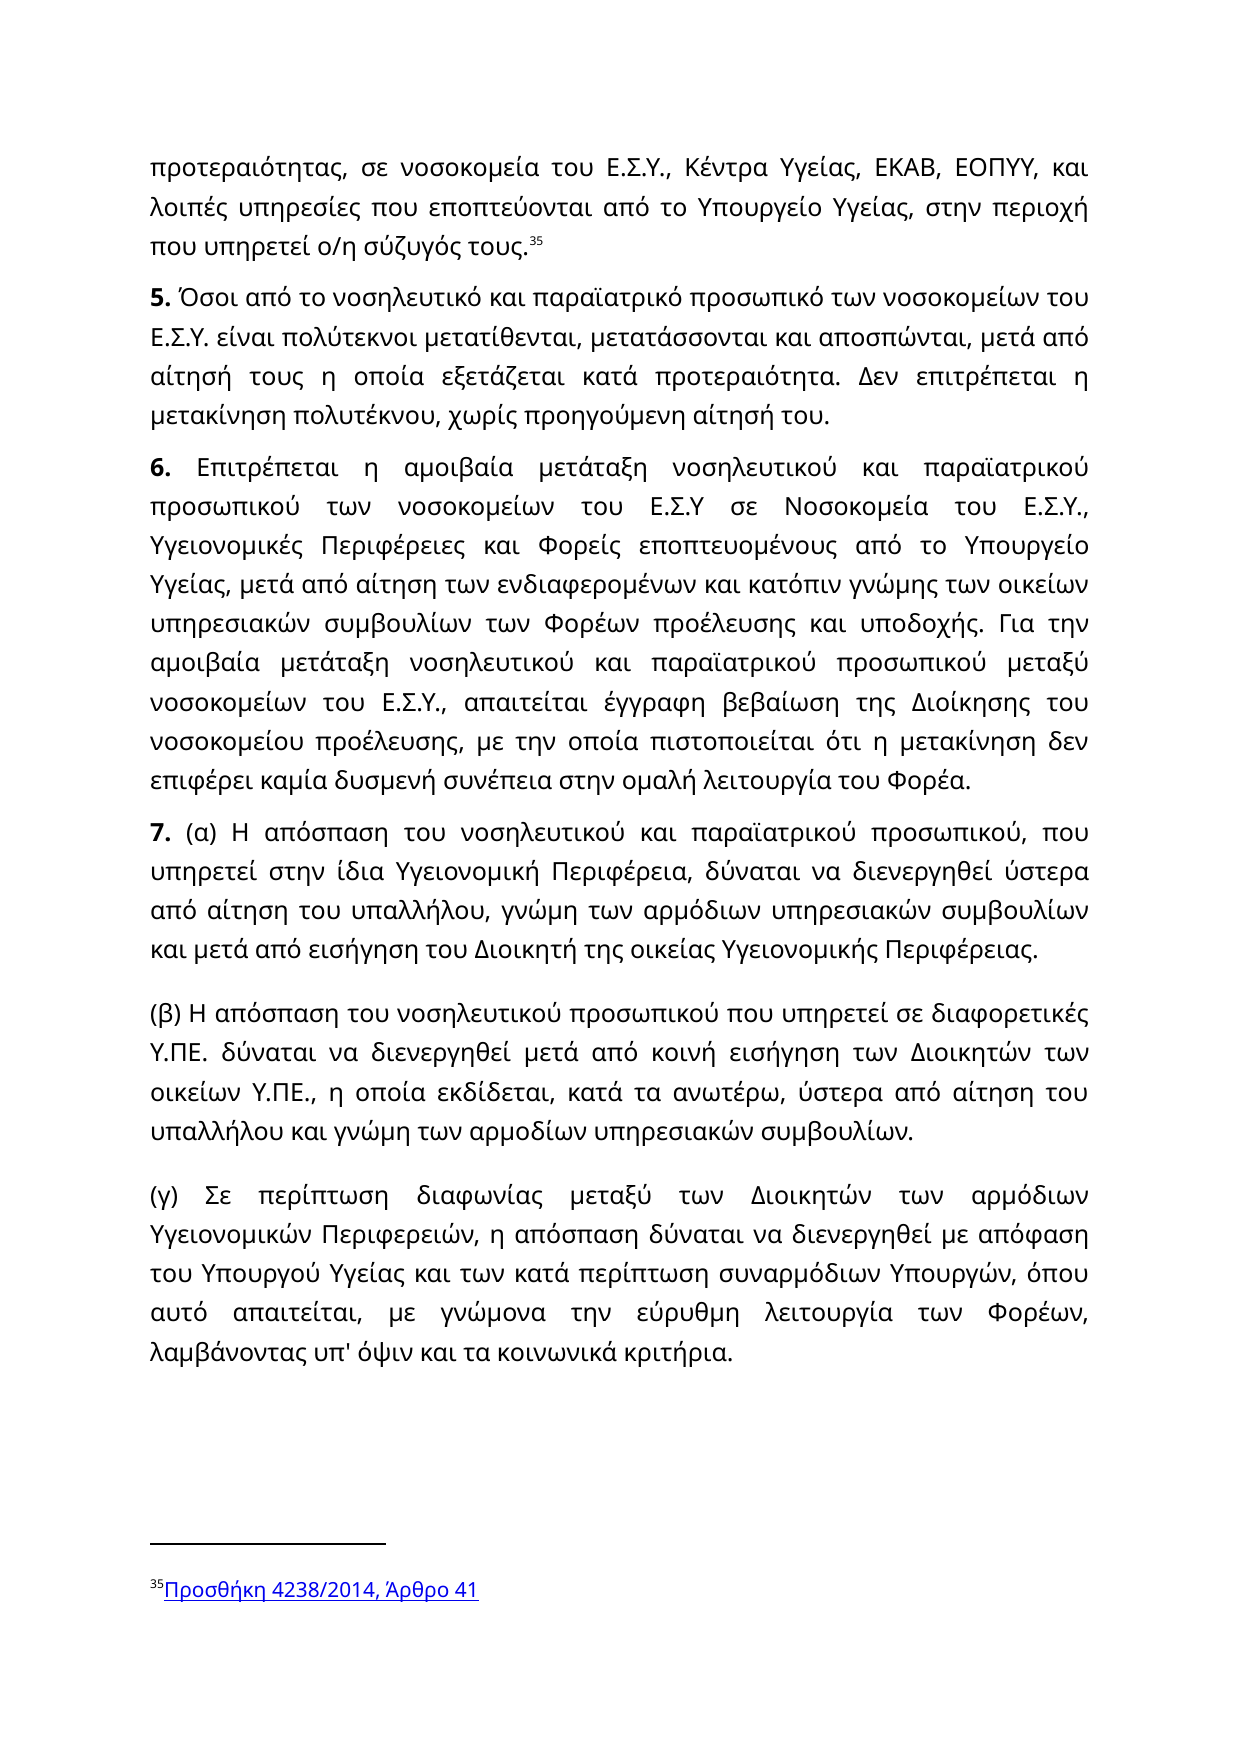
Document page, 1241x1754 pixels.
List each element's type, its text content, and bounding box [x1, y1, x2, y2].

text Προσθήκη 4238/2014, Άρθρο 41 [150, 1576, 1090, 1604]
text προτεραιότητας, σε νοσοκομεία του Ε.Σ.Υ., Κέντρα Υγείας, ΕΚΑΒ, ΕΟΠΥΥ, και λοιπές υπηρεσίες που εποπτεύονται από το Υπουργείο Υγείας, στην περιοχή που υπηρετεί ο/η σύζυγός τους. [150, 150, 1090, 262]
text (β) Η απόσπαση του νοσηλευτικού προσωπικού που υπηρετεί σε διαφορετικές Υ.ΠΕ. δύναται να διενεργηθεί μετά από κοινή εισήγηση των Διοικητών των οικείων Υ.ΠΕ., η οποία εκδίδεται, κατά τα ανωτέρω, ύστερα από αίτηση του υπαλλήλου και γνώμη των αρμοδίων υπηρεσιακών συμβουλίων. [150, 996, 1090, 1147]
text 5. Όσοι από το νοσηλευτικό και παραϊατρικό προσωπικό των νοσοκομείων του Ε.Σ.Υ. είναι πολύτεκνοι μετατίθενται, μετατάσσονται και αποσπώνται, μετά από αίτησή τους η οποία εξετάζεται κατά προτεραιότητα. Δεν επιτρέπεται η μετακίνηση πολυτέκνου, χωρίς προηγούμενη αίτησή του. [150, 280, 1090, 432]
text 7. (α) Η απόσπαση του νοσηλευτικού και παραϊατρικού προσωπικού, που υπηρετεί στην ίδια Υγειονομική Περιφέρεια, δύναται να διενεργηθεί ύστερα από αίτηση του υπαλλήλου, γνώμη των αρμόδιων υπηρεσιακών συμβουλίων και μετά από εισήγηση του Διοικητή της οικείας Υγειονομικής Περιφέρειας. [150, 814, 1090, 966]
text 6. Επιτρέπεται η αμοιβαία μετάταξη νοσηλευτικού και παραϊατρικού προσωπικού των νοσοκομείων του Ε.Σ.Υ σε Νοσοκομεία του Ε.Σ.Υ., Υγειονομικές Περιφέρειες και Φορείς εποπτευομένους από το Υπουργείο Υγείας, μετά από αίτηση των ενδιαφερομένων και κατόπιν γνώμης των οικείων υπηρεσιακών συμβουλίων των Φορέων προέλευσης και υποδοχής. Για την αμοιβαία μετάταξη νοσηλευτικού και παραϊατρικού προσωπικού μεταξύ νοσοκομείων του Ε.Σ.Υ., απαιτείται έγγραφη βεβαίωση της Διοίκησης του νοσοκομείου προέλευσης, με την οποία πιστοποιείται ότι η μετακίνηση δεν επιφέρει καμία δυσμενή συνέπεια στην ομαλή λειτουργία του Φορέα. [150, 449, 1090, 797]
text (γ) Σε περίπτωση διαφωνίας μεταξύ των Διοικητών των αρμόδιων Υγειονομικών Περιφερειών, η απόσπαση δύναται να διενεργηθεί με απόφαση του Υπουργού Υγείας και των κατά περίπτωση συναρμόδιων Υπουργών, όπου αυτό απαιτείται, με γνώμονα την εύρυθμη λειτουργία των Φορέων, λαμβάνοντας υπ' όψιν και τα κοινωνικά κριτήρια. [150, 1177, 1090, 1368]
